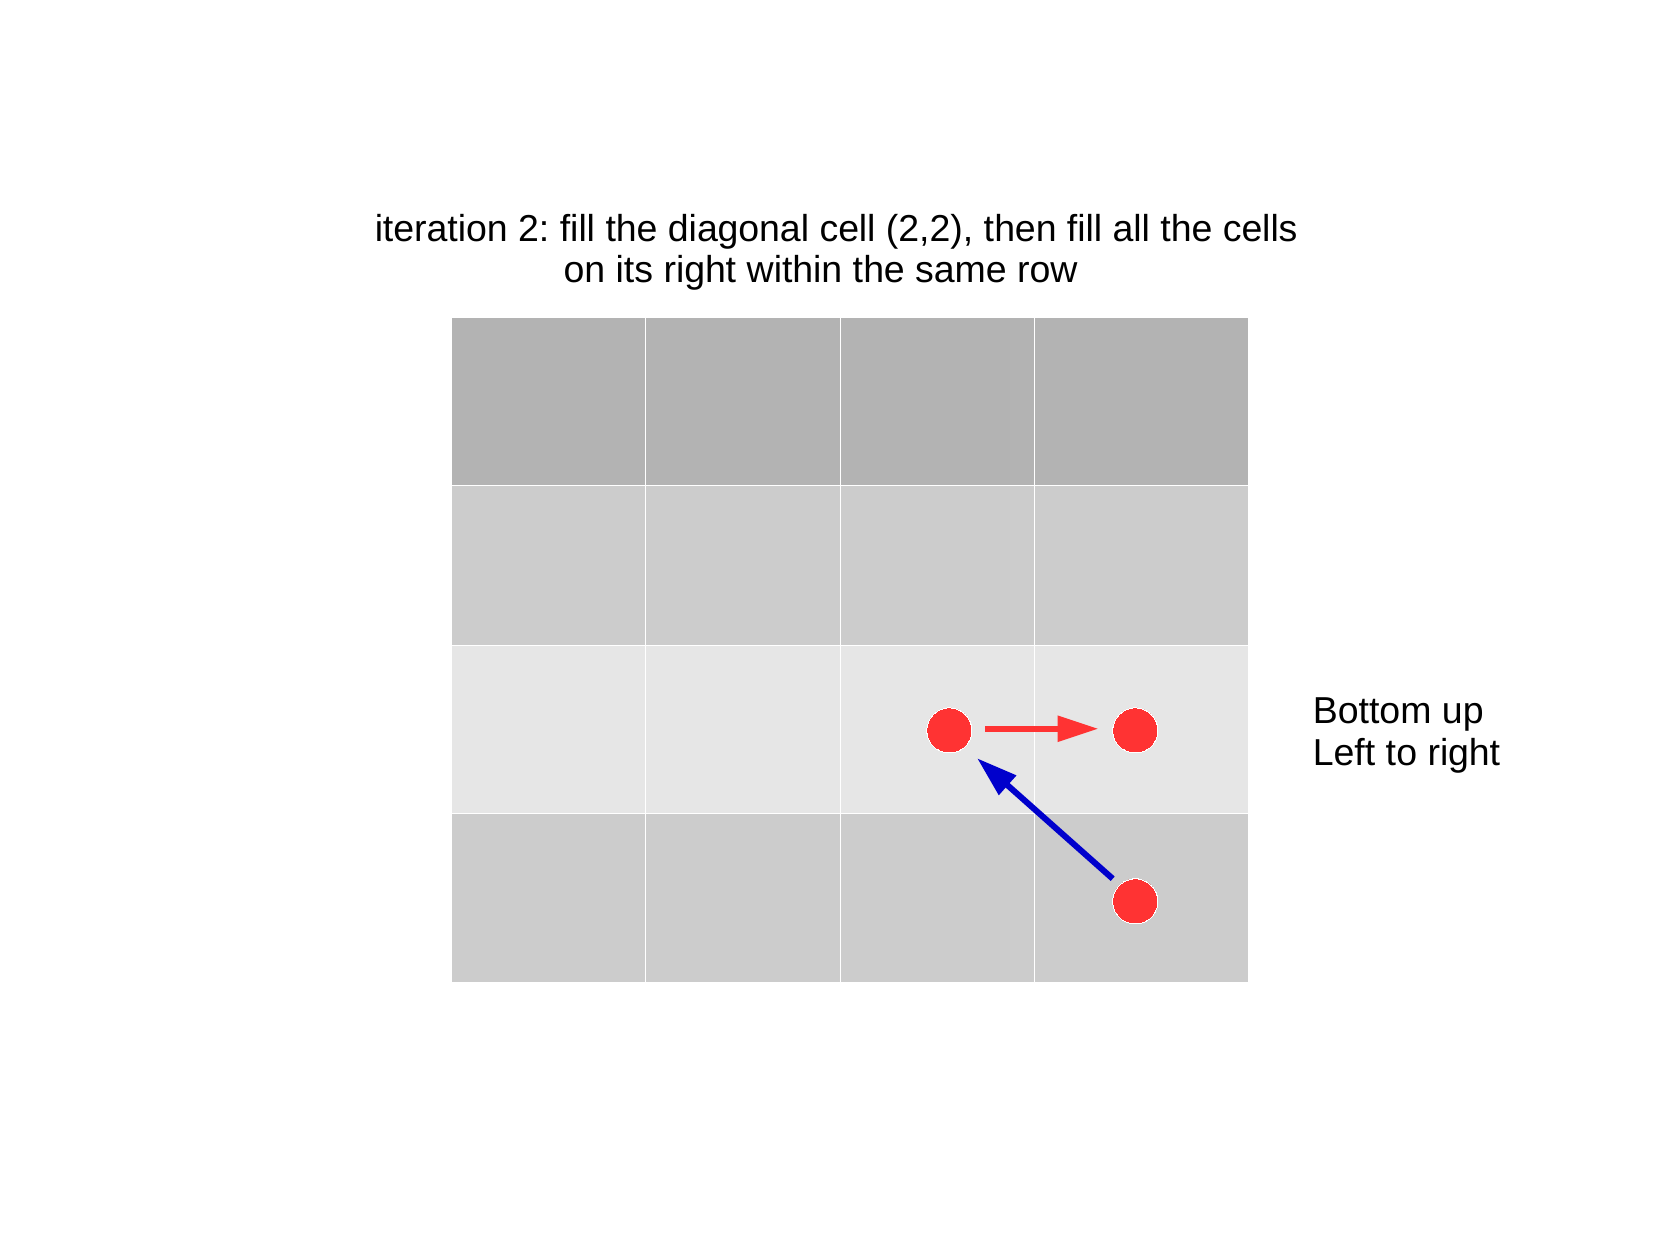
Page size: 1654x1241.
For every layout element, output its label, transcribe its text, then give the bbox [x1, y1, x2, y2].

table_cell [841, 646, 1034, 813]
table_header [646, 318, 840, 485]
table_cell [452, 814, 645, 982]
table_cell [841, 814, 1034, 982]
table_cell [452, 486, 645, 645]
text_box iteration 2: fill the diagonal cell (2,2), then fill all the cells on its right within the same row [360, 199, 1654, 307]
table_cell [452, 646, 645, 813]
table_header [452, 318, 645, 485]
table_cell [646, 814, 840, 982]
text_box Bottom up Left to right [1298, 681, 1569, 789]
table_header [841, 318, 1034, 485]
table_header [1035, 318, 1248, 485]
table_cell [646, 646, 840, 813]
table_cell [646, 486, 840, 645]
text_box [1112, 878, 1158, 924]
text_box [926, 707, 972, 753]
table_cell [1035, 646, 1248, 813]
table_cell [841, 486, 1034, 645]
table_cell [1035, 486, 1248, 645]
table_cell [1035, 814, 1248, 982]
text_box [1112, 707, 1158, 753]
